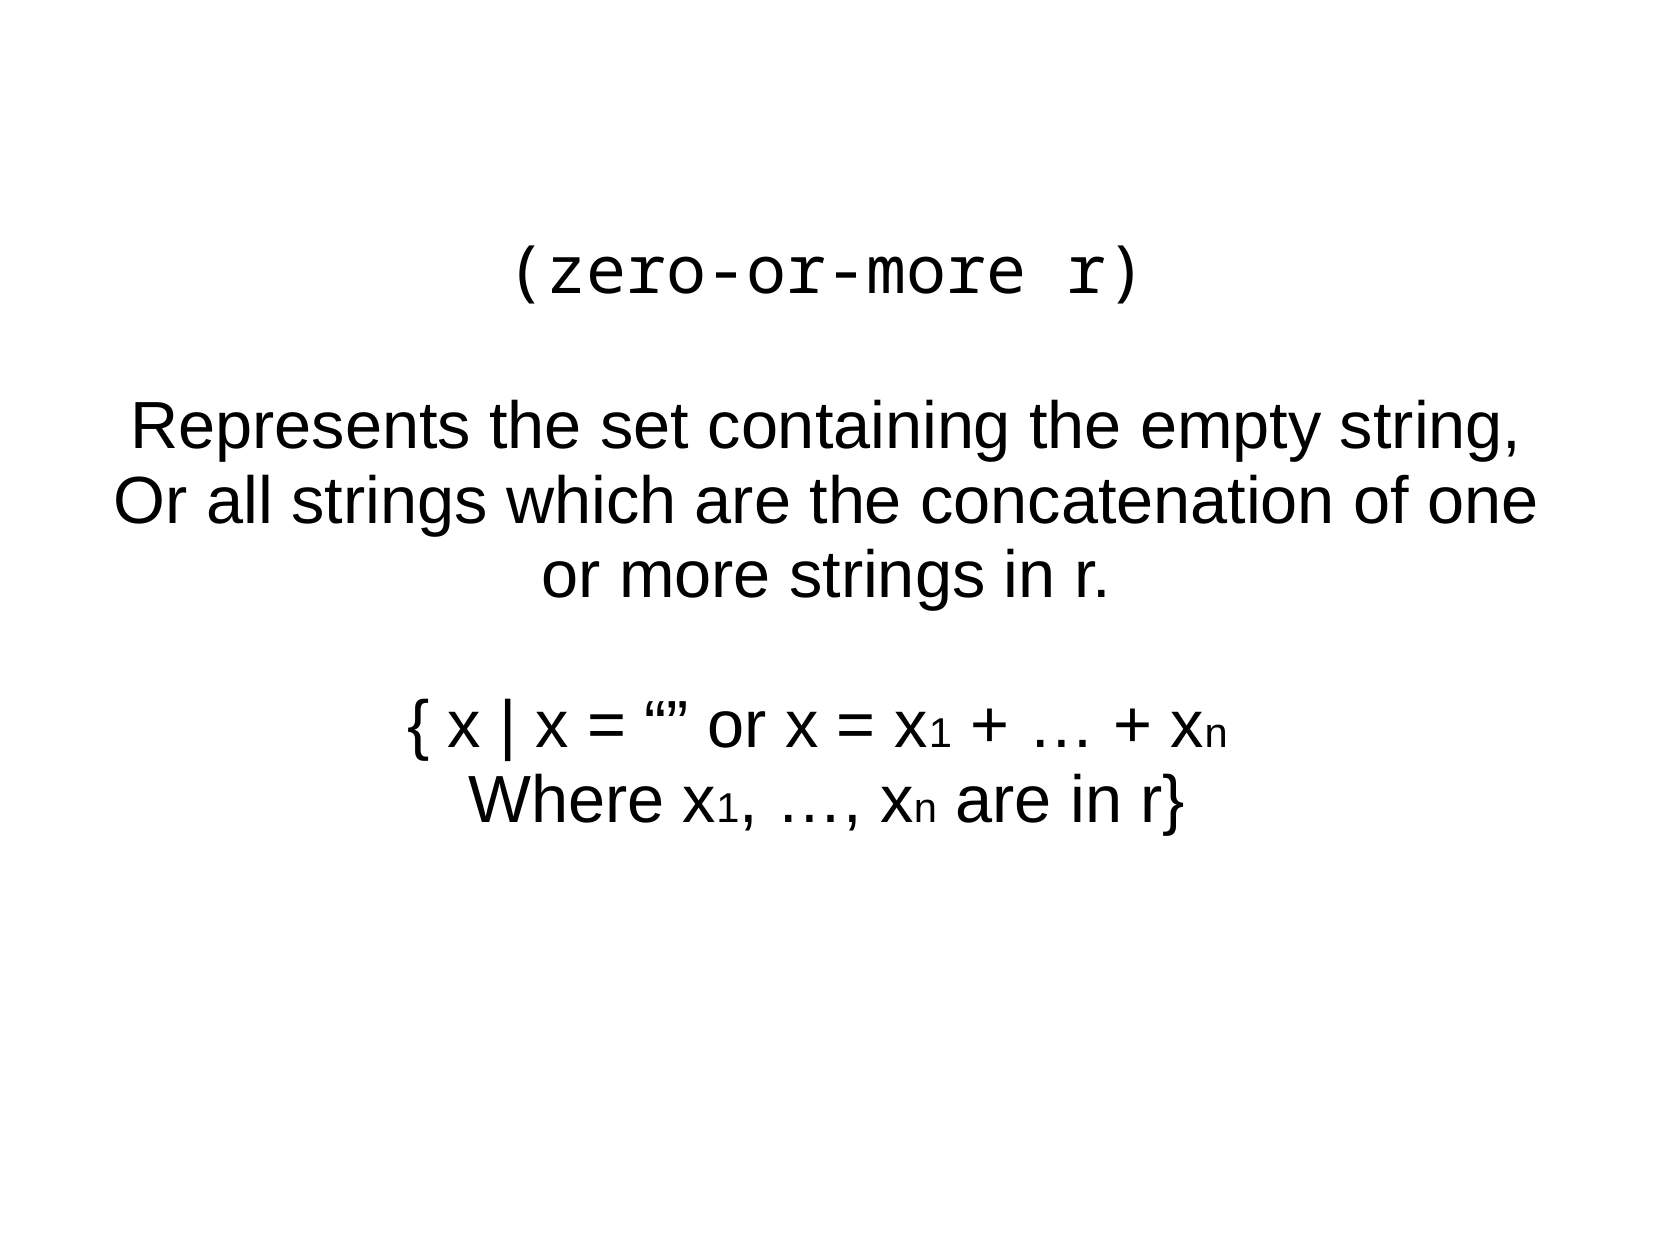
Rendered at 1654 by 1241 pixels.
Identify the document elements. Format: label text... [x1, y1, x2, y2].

subtitle (zero-or-more r) Represents the set containing the empty string, Or all strings which are the concatenation of one or more strings in r. { x | x = “” or x = x1 + … + xn Where x1, …, xn are in r} [82, 49, 1571, 1010]
